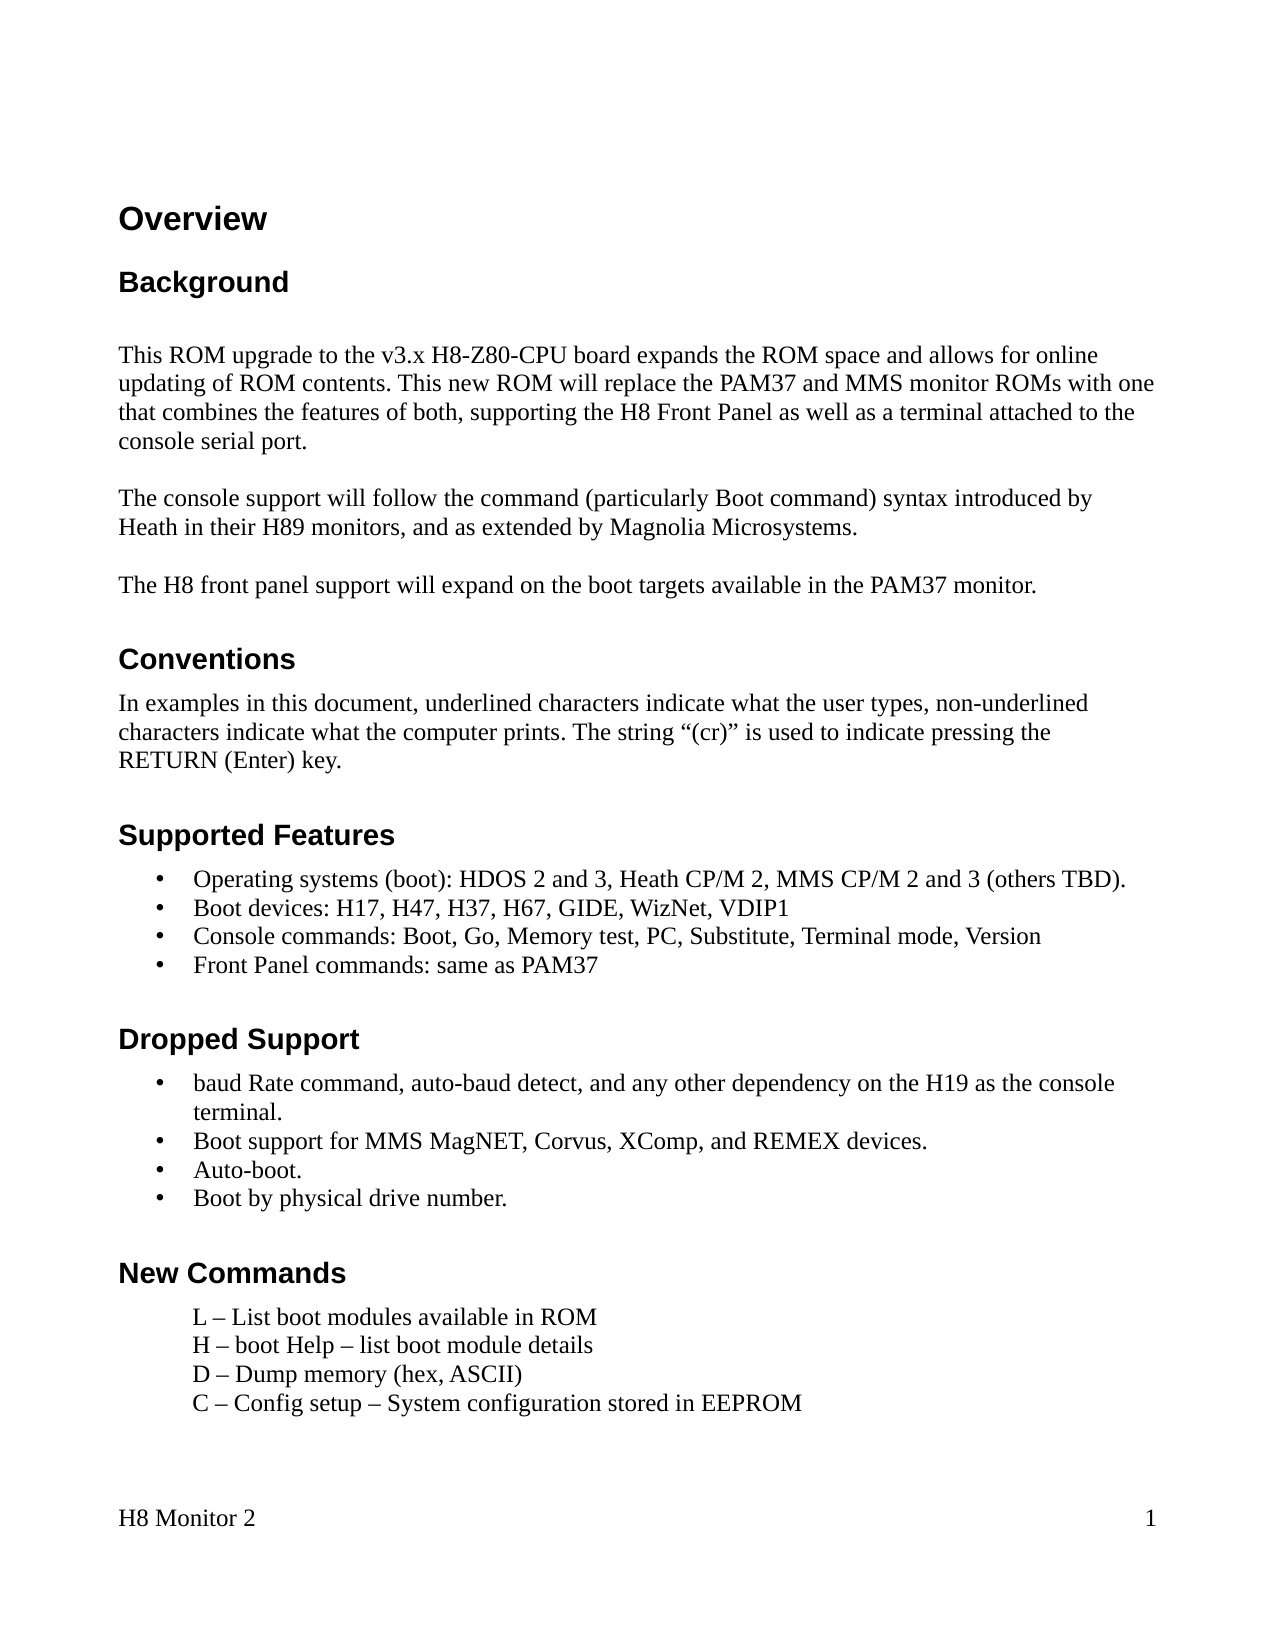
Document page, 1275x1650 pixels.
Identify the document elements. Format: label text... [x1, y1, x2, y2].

list baud Rate command, auto-baud detect, and any other dependency on the H19 as the console terminal. [156, 1068, 1157, 1126]
subtitle Supported Features [118, 818, 1157, 851]
text This ROM upgrade to the v3.x H8-Z80-CPU board expands the ROM space and allows for online updating of ROM contents. This new ROM will replace the PAM37 and MMS monitor ROMs with one that combines the features of both, supporting the H8 Front Panel as well as a terminal attached to the console serial port. [118, 340, 1157, 455]
list Boot devices: H17, H47, H37, H67, GIDE, WizNet, VDIP1 [156, 893, 1157, 921]
list Console commands: Boot, Go, Memory test, PC, Substitute, Terminal mode, Version [156, 921, 1157, 950]
list Boot by physical drive number. [156, 1183, 1157, 1212]
list Front Panel commands: same as PAM37 [156, 950, 1157, 979]
text In examples in this document, underlined characters indicate what the user types, non-underlined characters indicate what the computer prints. The string “(cr)” is used to indicate pressing the RETURN (Enter) key. [118, 688, 1157, 774]
subtitle Overview [118, 199, 1157, 238]
subtitle Background [118, 265, 1157, 298]
subtitle New Commands [118, 1256, 1157, 1289]
text D – Dump memory (hex, ASCII) [192, 1359, 1157, 1388]
text L – List boot modules available in ROM [192, 1302, 1157, 1331]
text H – boot Help – list boot module details [192, 1331, 1157, 1359]
list Boot support for MMS MagNET, Corvus, XComp, and REMEX devices. [156, 1126, 1157, 1155]
subtitle Conventions [118, 642, 1157, 676]
text The H8 front panel support will expand on the boot targets available in the PAM37 monitor. [118, 570, 1157, 598]
text C – Config setup – System configuration stored in EEPROM [192, 1388, 1157, 1417]
list Operating systems (boot): HDOS 2 and 3, Heath CP/M 2, MMS CP/M 2 and 3 (others TBD). [156, 864, 1157, 893]
text The console support will follow the command (particularly Boot command) syntax introduced by Heath in their H89 monitors, and as extended by Magnolia Microsystems. [118, 483, 1157, 541]
subtitle Dropped Support [118, 1022, 1157, 1056]
list Auto-boot. [156, 1155, 1157, 1183]
